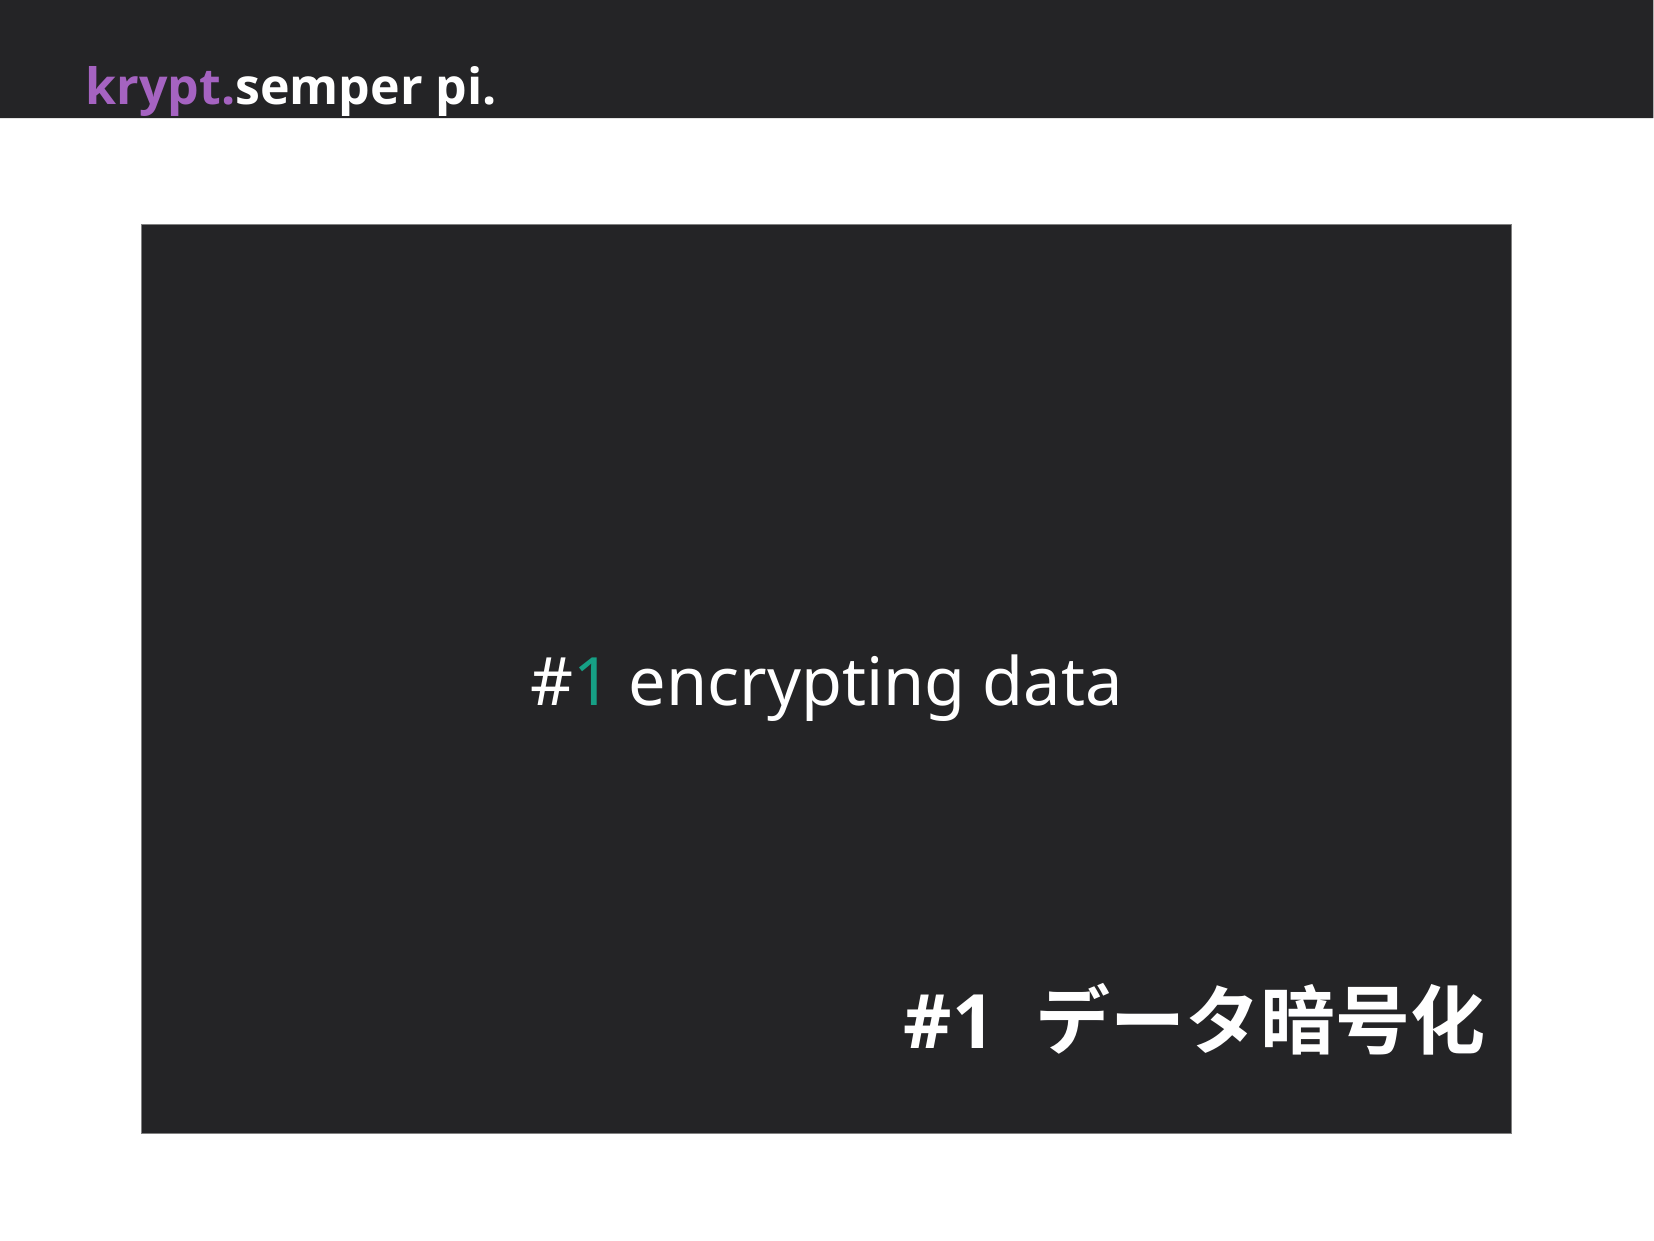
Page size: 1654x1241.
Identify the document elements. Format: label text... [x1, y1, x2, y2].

text_box krypt.semper pi. [70, 43, 544, 119]
text_box #1 データ暗号化 [153, 909, 1501, 1123]
text_box [0, 0, 1654, 119]
text_box #1 encrypting data [141, 224, 1512, 1134]
